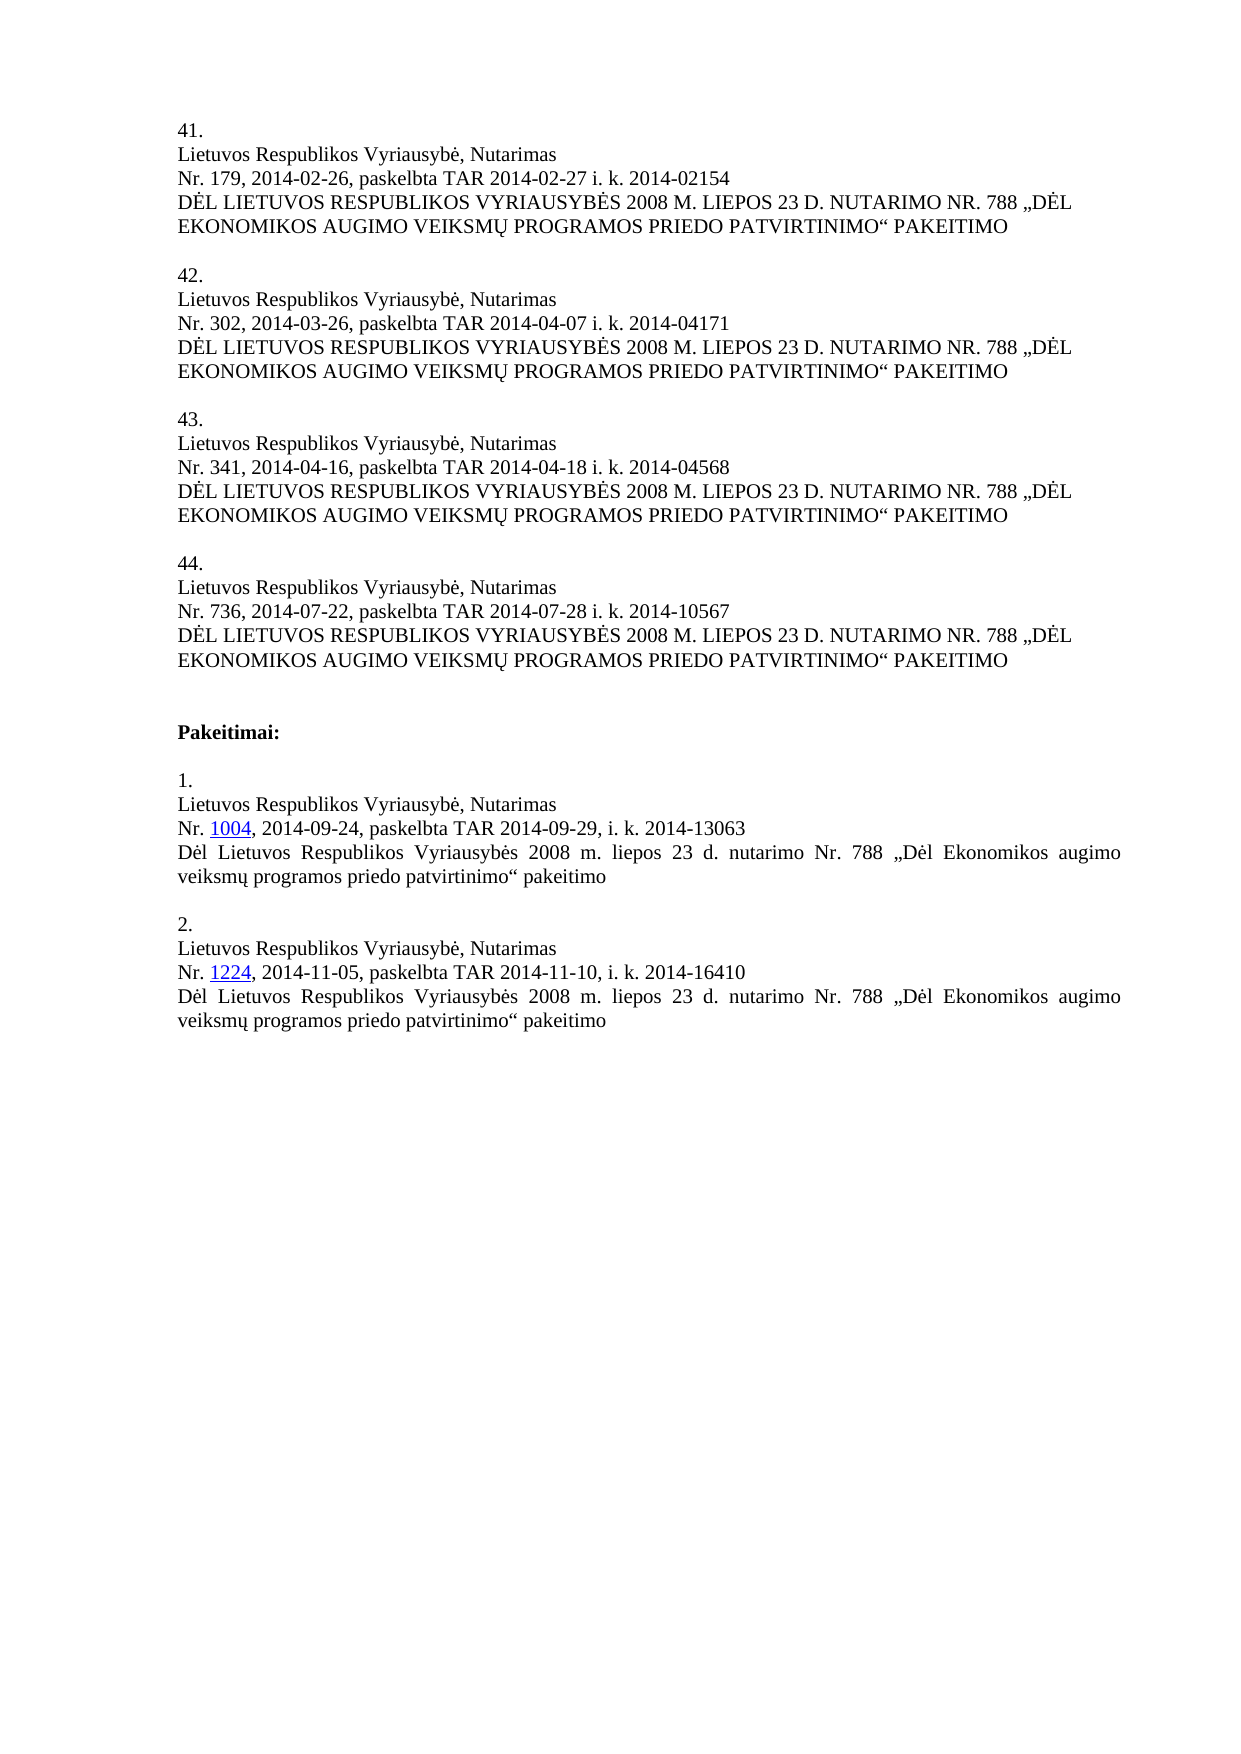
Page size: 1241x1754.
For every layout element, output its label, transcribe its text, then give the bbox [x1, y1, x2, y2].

text Lietuvos Respublikos Vyriausybė, Nutarimas [177, 575, 1122, 599]
text 1. [177, 768, 1122, 792]
text Pakeitimai: [177, 720, 1122, 744]
text 41. [177, 118, 1122, 142]
text Nr. 736, 2014-07-22, paskelbta TAR 2014-07-28 i. k. 2014-10567 [177, 599, 1122, 623]
text Nr. 1224, 2014-11-05, paskelbta TAR 2014-11-10, i. k. 2014-16410 [177, 960, 1122, 984]
text Nr. 1004, 2014-09-24, paskelbta TAR 2014-09-29, i. k. 2014-13063 [177, 816, 1122, 840]
text Nr. 302, 2014-03-26, paskelbta TAR 2014-04-07 i. k. 2014-04171 [177, 311, 1122, 335]
text Dėl Lietuvos Respublikos Vyriausybės 2008 m. liepos 23 d. nutarimo Nr. 788 „Dėl Ekonomikos augimo veiksmų programos priedo patvirtinimo“ pakeitimo [177, 840, 1122, 888]
text Dėl Lietuvos Respublikos Vyriausybės 2008 m. liepos 23 d. nutarimo Nr. 788 „Dėl Ekonomikos augimo veiksmų programos priedo patvirtinimo“ pakeitimo [177, 984, 1122, 1032]
text 43. [177, 407, 1122, 431]
text Nr. 341, 2014-04-16, paskelbta TAR 2014-04-18 i. k. 2014-04568 [177, 455, 1122, 479]
text 44. [177, 551, 1122, 575]
text DĖL LIETUVOS RESPUBLIKOS VYRIAUSYBĖS 2008 M. LIEPOS 23 D. NUTARIMO NR. 788 „DĖL EKONOMIKOS AUGIMO VEIKSMŲ PROGRAMOS PRIEDO PATVIRTINIMO“ PAKEITIMO [177, 190, 1122, 238]
text Lietuvos Respublikos Vyriausybė, Nutarimas [177, 431, 1122, 455]
text 2. [177, 912, 1122, 936]
text Lietuvos Respublikos Vyriausybė, Nutarimas [177, 287, 1122, 311]
text Lietuvos Respublikos Vyriausybė, Nutarimas [177, 142, 1122, 166]
text DĖL LIETUVOS RESPUBLIKOS VYRIAUSYBĖS 2008 M. LIEPOS 23 D. NUTARIMO NR. 788 „DĖL EKONOMIKOS AUGIMO VEIKSMŲ PROGRAMOS PRIEDO PATVIRTINIMO“ PAKEITIMO [177, 479, 1122, 527]
text Lietuvos Respublikos Vyriausybė, Nutarimas [177, 792, 1122, 816]
text Nr. 179, 2014-02-26, paskelbta TAR 2014-02-27 i. k. 2014-02154 [177, 166, 1122, 190]
text 42. [177, 262, 1122, 287]
text Lietuvos Respublikos Vyriausybė, Nutarimas [177, 936, 1122, 960]
text DĖL LIETUVOS RESPUBLIKOS VYRIAUSYBĖS 2008 M. LIEPOS 23 D. NUTARIMO NR. 788 „DĖL EKONOMIKOS AUGIMO VEIKSMŲ PROGRAMOS PRIEDO PATVIRTINIMO“ PAKEITIMO [177, 335, 1122, 383]
text DĖL LIETUVOS RESPUBLIKOS VYRIAUSYBĖS 2008 M. LIEPOS 23 D. NUTARIMO NR. 788 „DĖL EKONOMIKOS AUGIMO VEIKSMŲ PROGRAMOS PRIEDO PATVIRTINIMO“ PAKEITIMO [177, 623, 1122, 672]
